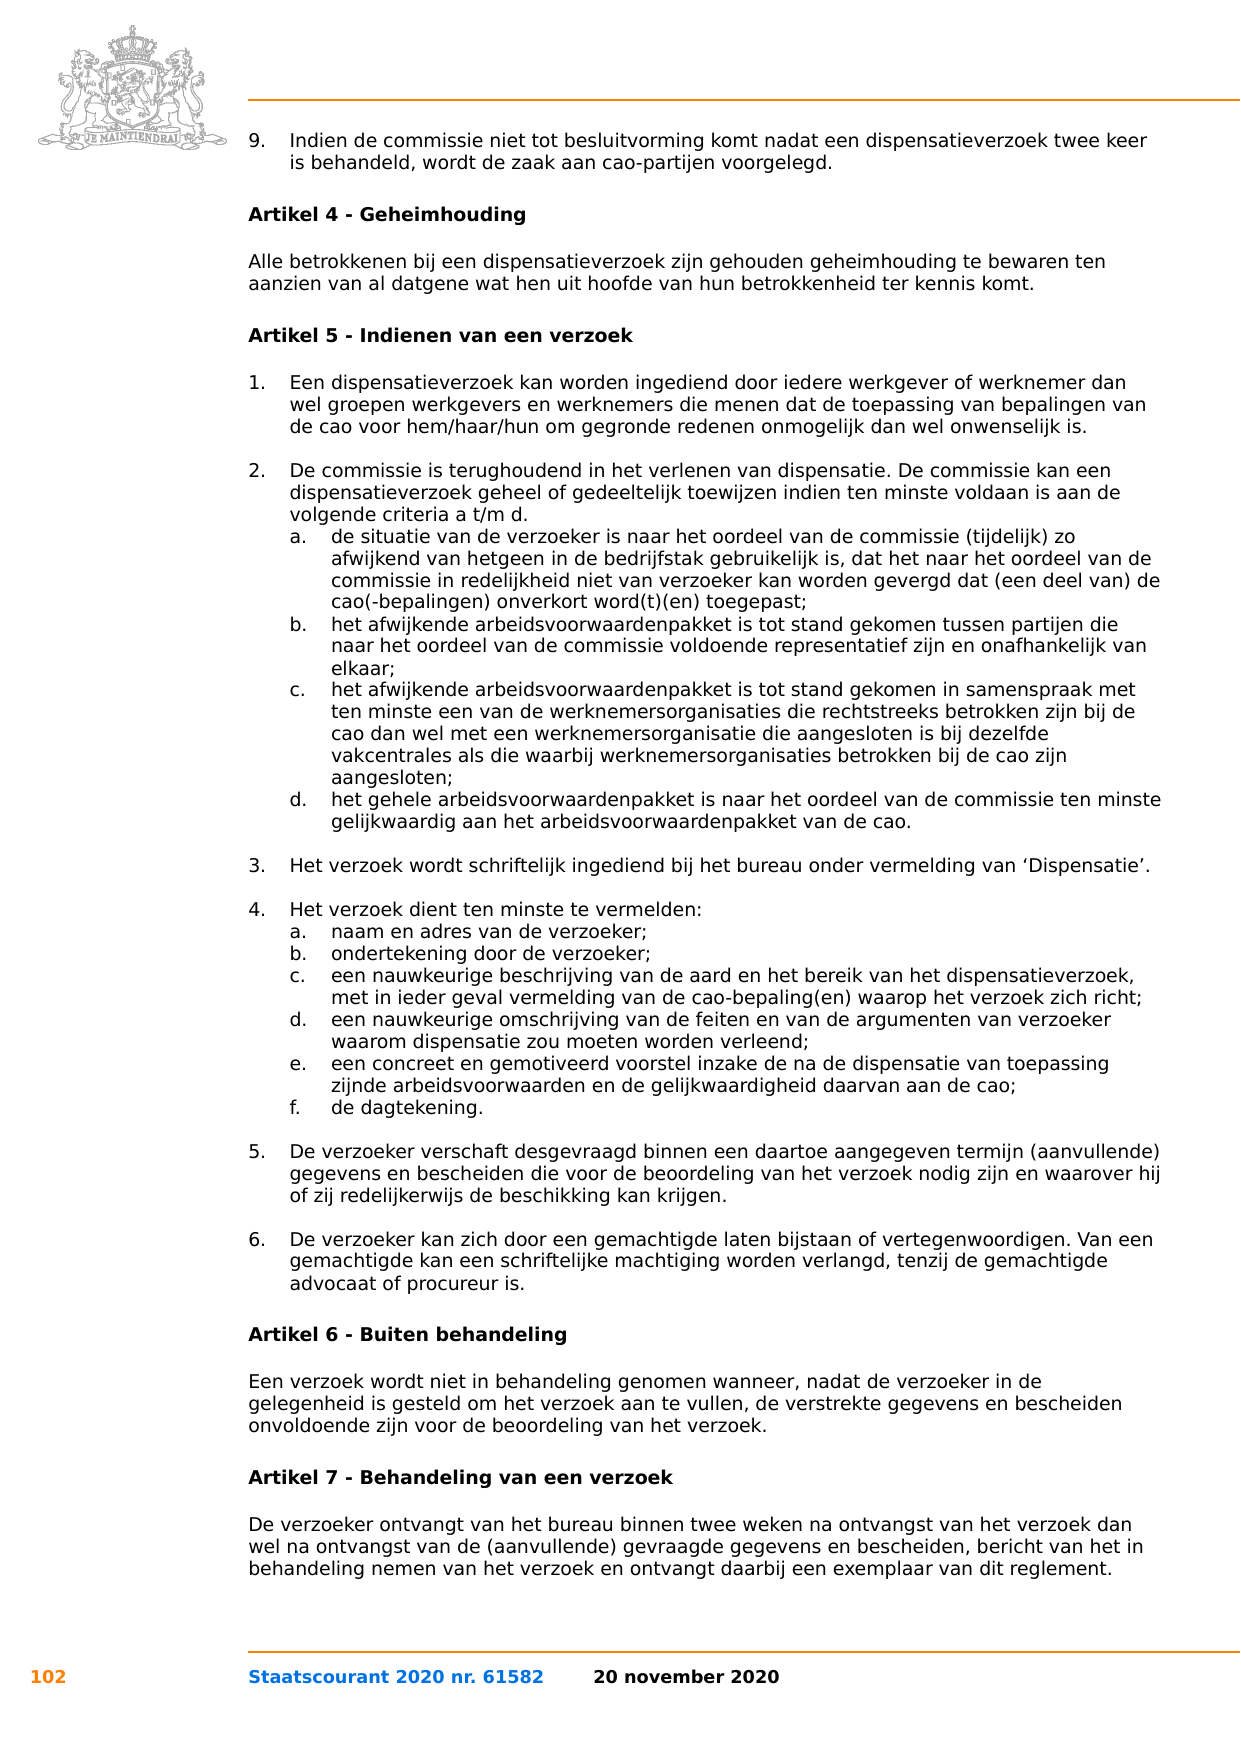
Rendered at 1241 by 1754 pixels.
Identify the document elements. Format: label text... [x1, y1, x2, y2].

text Een verzoek wordt niet in behandeling genomen wanneer, nadat de verzoeker in de gelegenheid is gesteld om het verzoek aan te vullen, de verstrekte gegevens en bescheiden onvoldoende zijn voor de beoordeling van het verzoek. [248, 1371, 1163, 1437]
subtitle Artikel 6 - Buiten behandeling [248, 1324, 1163, 1346]
text f. de dagtekening. [289, 1097, 1163, 1119]
text 1. Een dispensatieverzoek kan worden ingediend door iedere werkgever of werknemer dan wel groepen werkgevers en werknemers die menen dat de toepassing van bepalingen van de cao voor hem/haar/hun om gegronde redenen onmogelijk dan wel onwenselijk is. [248, 372, 1163, 438]
text e. een concreet en gemotiveerd voorstel inzake de na de dispensatie van toepassing zijnde arbeidsvoorwaarden en de gelijkwaardigheid daarvan aan de cao; [289, 1053, 1163, 1097]
text 5. De verzoeker verschaft desgevraagd binnen een daartoe aangegeven termijn (aanvullende) gegevens en bescheiden die voor de beoordeling van het verzoek nodig zijn en waarover hij of zij redelijkerwijs de beschikking kan krijgen. [248, 1141, 1163, 1207]
text 6. De verzoeker kan zich door een gemachtigde laten bijstaan of vertegenwoordigen. Van een gemachtigde kan een schriftelijke machtiging worden verlangd, tenzij de gemachtigde advocaat of procureur is. [248, 1228, 1163, 1294]
text 3. Het verzoek wordt schriftelijk ingediend bij het bureau onder vermelding van ‘Dispensatie’. [248, 855, 1163, 877]
text b. ondertekening door de verzoeker; [289, 943, 1163, 965]
text 4. Het verzoek dient ten minste te vermelden: [248, 899, 1163, 921]
text c. het afwijkende arbeidsvoorwaardenpakket is tot stand gekomen in samenspraak met ten minste een van de werknemersorganisaties die rechtstreeks betrokken zijn bij de cao dan wel met een werknemersorganisatie die aangesloten is bij dezelfde vakcentrales als die waarbij werknemersorganisaties betrokken bij de cao zijn aangesloten; [289, 679, 1163, 789]
text a. de situatie van de verzoeker is naar het oordeel van de commissie (tijdelijk) zo afwijkend van hetgeen in de bedrijfstak gebruikelijk is, dat het naar het oordeel van de commissie in redelijkheid niet van verzoeker kan worden gevergd dat (een deel van) de cao(-bepalingen) onverkort word(t)(en) toegepast; [289, 526, 1163, 613]
text 2. De commissie is terughoudend in het verlenen van dispensatie. De commissie kan een dispensatieverzoek geheel of gedeeltelijk toewijzen indien ten minste voldaan is aan de volgende criteria a t/m d. [248, 459, 1163, 526]
text 9. Indien de commissie niet tot besluitvorming komt nadat een dispensatieverzoek twee keer is behandeld, wordt de zaak aan cao-partijen voorgelegd. [248, 130, 1163, 174]
text c. een nauwkeurige beschrijving van de aard en het bereik van het dispensatieverzoek, met in ieder geval vermelding van de cao-bepaling(en) waarop het verzoek zich richt; [289, 965, 1163, 1009]
subtitle Artikel 4 - Geheimhouding [248, 204, 1163, 226]
text d. het gehele arbeidsvoorwaardenpakket is naar het oordeel van de commissie ten minste gelijkwaardig aan het arbeidsvoorwaardenpakket van de cao. [289, 789, 1163, 833]
text d. een nauwkeurige omschrijving van de feiten en van de argumenten van verzoeker waarom dispensatie zou moeten worden verleend; [289, 1009, 1163, 1053]
text a. naam en adres van de verzoeker; [289, 921, 1163, 943]
text De verzoeker ontvangt van het bureau binnen twee weken na ontvangst van het verzoek dan wel na ontvangst van de (aanvullende) gevraagde gegevens en bescheiden, bericht van het in behandeling nemen van het verzoek en ontvangt daarbij een exemplaar van dit reglement. [248, 1514, 1163, 1580]
subtitle Artikel 7 - Behandeling van een verzoek [248, 1467, 1163, 1489]
subtitle Artikel 5 - Indienen van een verzoek [248, 325, 1163, 347]
text b. het afwijkende arbeidsvoorwaardenpakket is tot stand gekomen tussen partijen die naar het oordeel van de commissie voldoende representatief zijn en onafhankelijk van elkaar; [289, 613, 1163, 679]
picture [38, 25, 227, 150]
text Alle betrokkenen bij een dispensatieverzoek zijn gehouden geheimhouding te bewaren ten aanzien van al datgene wat hen uit hoofde van hun betrokkenheid ter kennis komt. [248, 251, 1163, 295]
